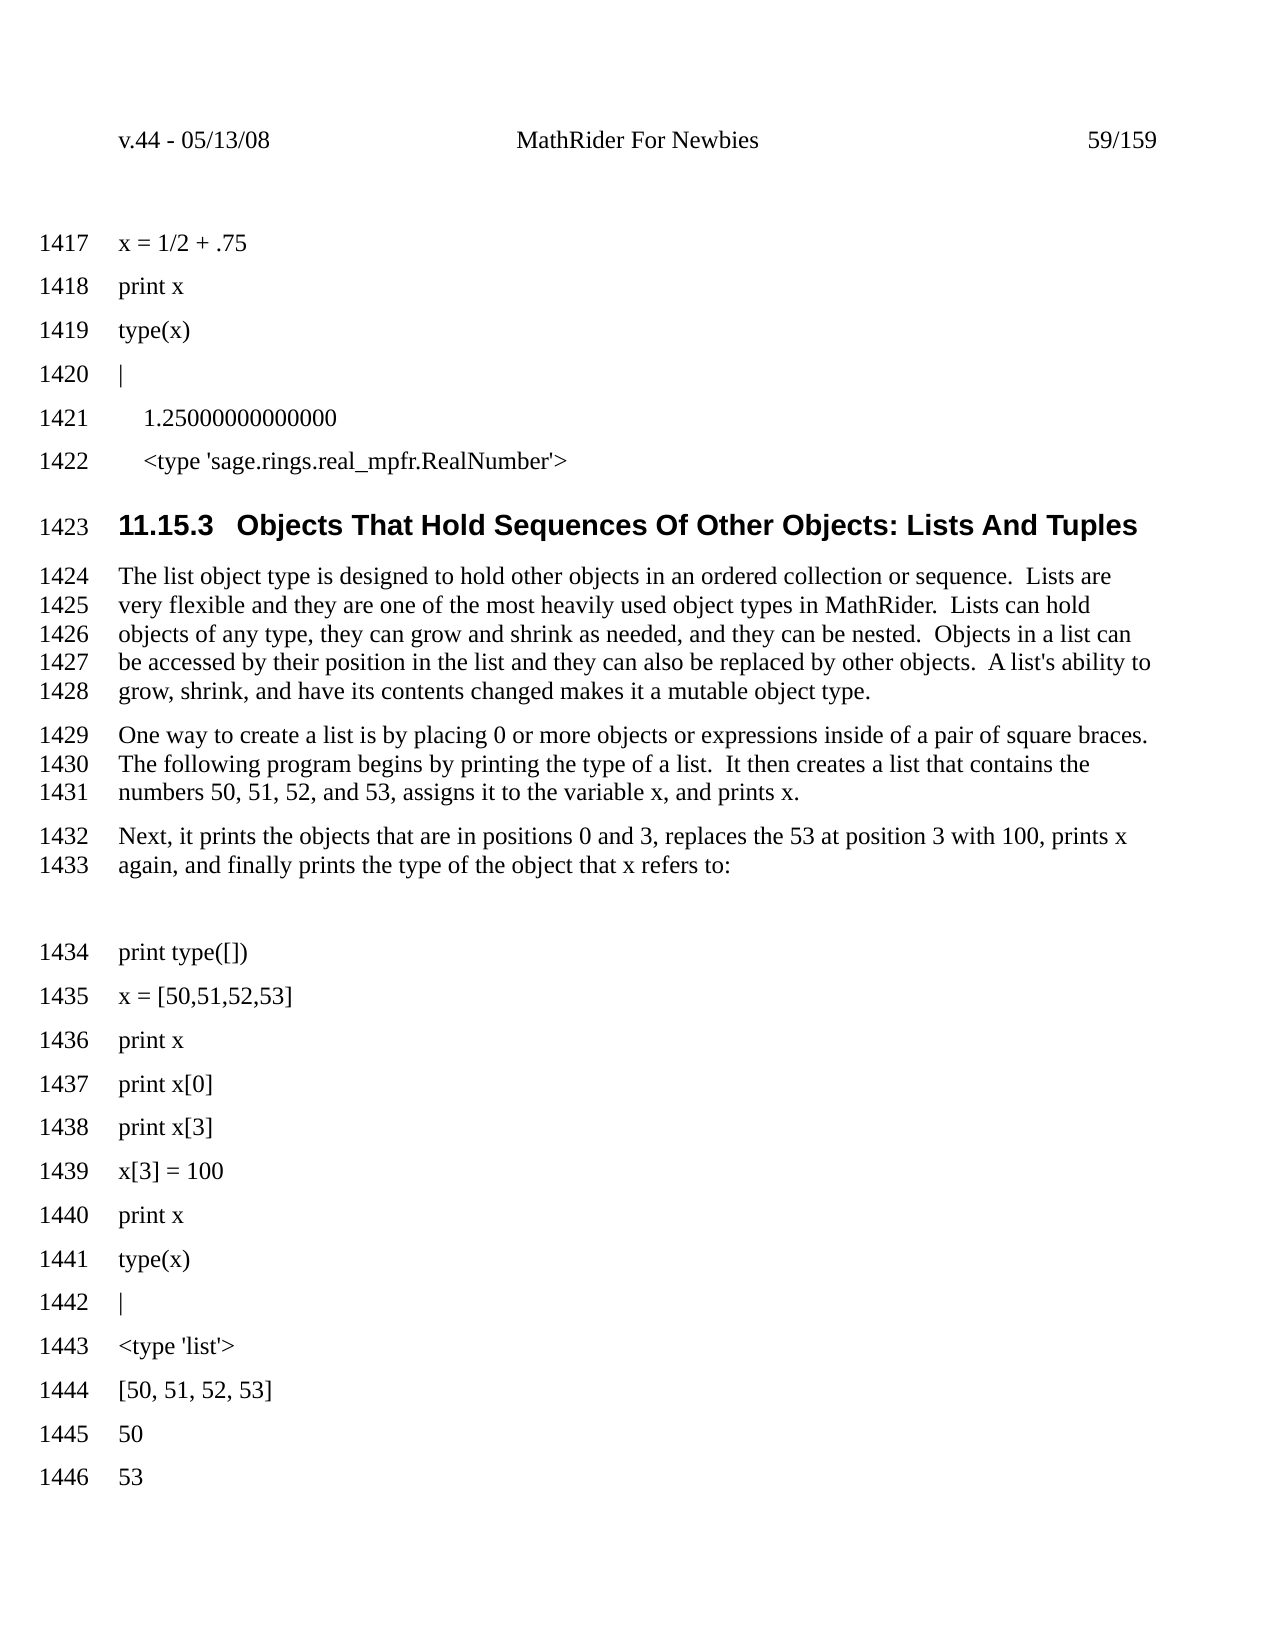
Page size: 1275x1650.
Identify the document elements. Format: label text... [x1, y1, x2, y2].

text x[3] = 100 [118, 1156, 1157, 1185]
text print x [118, 1025, 1157, 1054]
text <type 'list'> [118, 1331, 1157, 1360]
text 1.25000000000000 [118, 403, 1157, 431]
text [50, 51, 52, 53] [118, 1375, 1157, 1404]
text print x [118, 271, 1157, 300]
text Next, it prints the objects that are in positions 0 and 3, replaces the 53 at position 3 with 100, prints x again, and finally prints the type of the object that x refers to: [118, 821, 1157, 879]
text 53 [118, 1462, 1157, 1491]
text print x[3] [118, 1112, 1157, 1141]
text x = [50,51,52,53] [118, 981, 1157, 1010]
text print x [118, 1200, 1157, 1229]
text type(x) [118, 1244, 1157, 1272]
text 50 [118, 1419, 1157, 1447]
text <type 'sage.rings.real_mpfr.RealNumber'> [118, 446, 1157, 475]
subtitle Objects That Hold Sequences Of Other Objects: Lists And Tuples [118, 508, 1157, 541]
text type(x) [118, 315, 1157, 344]
text | [118, 1287, 1157, 1316]
text print type([]) [118, 937, 1157, 966]
text One way to create a list is by placing 0 or more objects or expressions inside of a pair of square braces. The following program begins by printing the type of a list. It then creates a list that contains the numbers 50, 51, 52, and 53, assigns it to the variable x, and prints x. [118, 720, 1157, 806]
text The list object type is designed to hold other objects in an ordered collection or sequence. Lists are very flexible and they are one of the most heavily used object types in MathRider. Lists can hold objects of any type, they can grow and shrink as needed, and they can be nested. Objects in a list can be accessed by their position in the list and they can also be replaced by other objects. A list's ability to grow, shrink, and have its contents changed makes it a mutable object type. [118, 561, 1157, 705]
text | [118, 359, 1157, 388]
text print x[0] [118, 1069, 1157, 1097]
text x = 1/2 + .75 [118, 228, 1157, 256]
